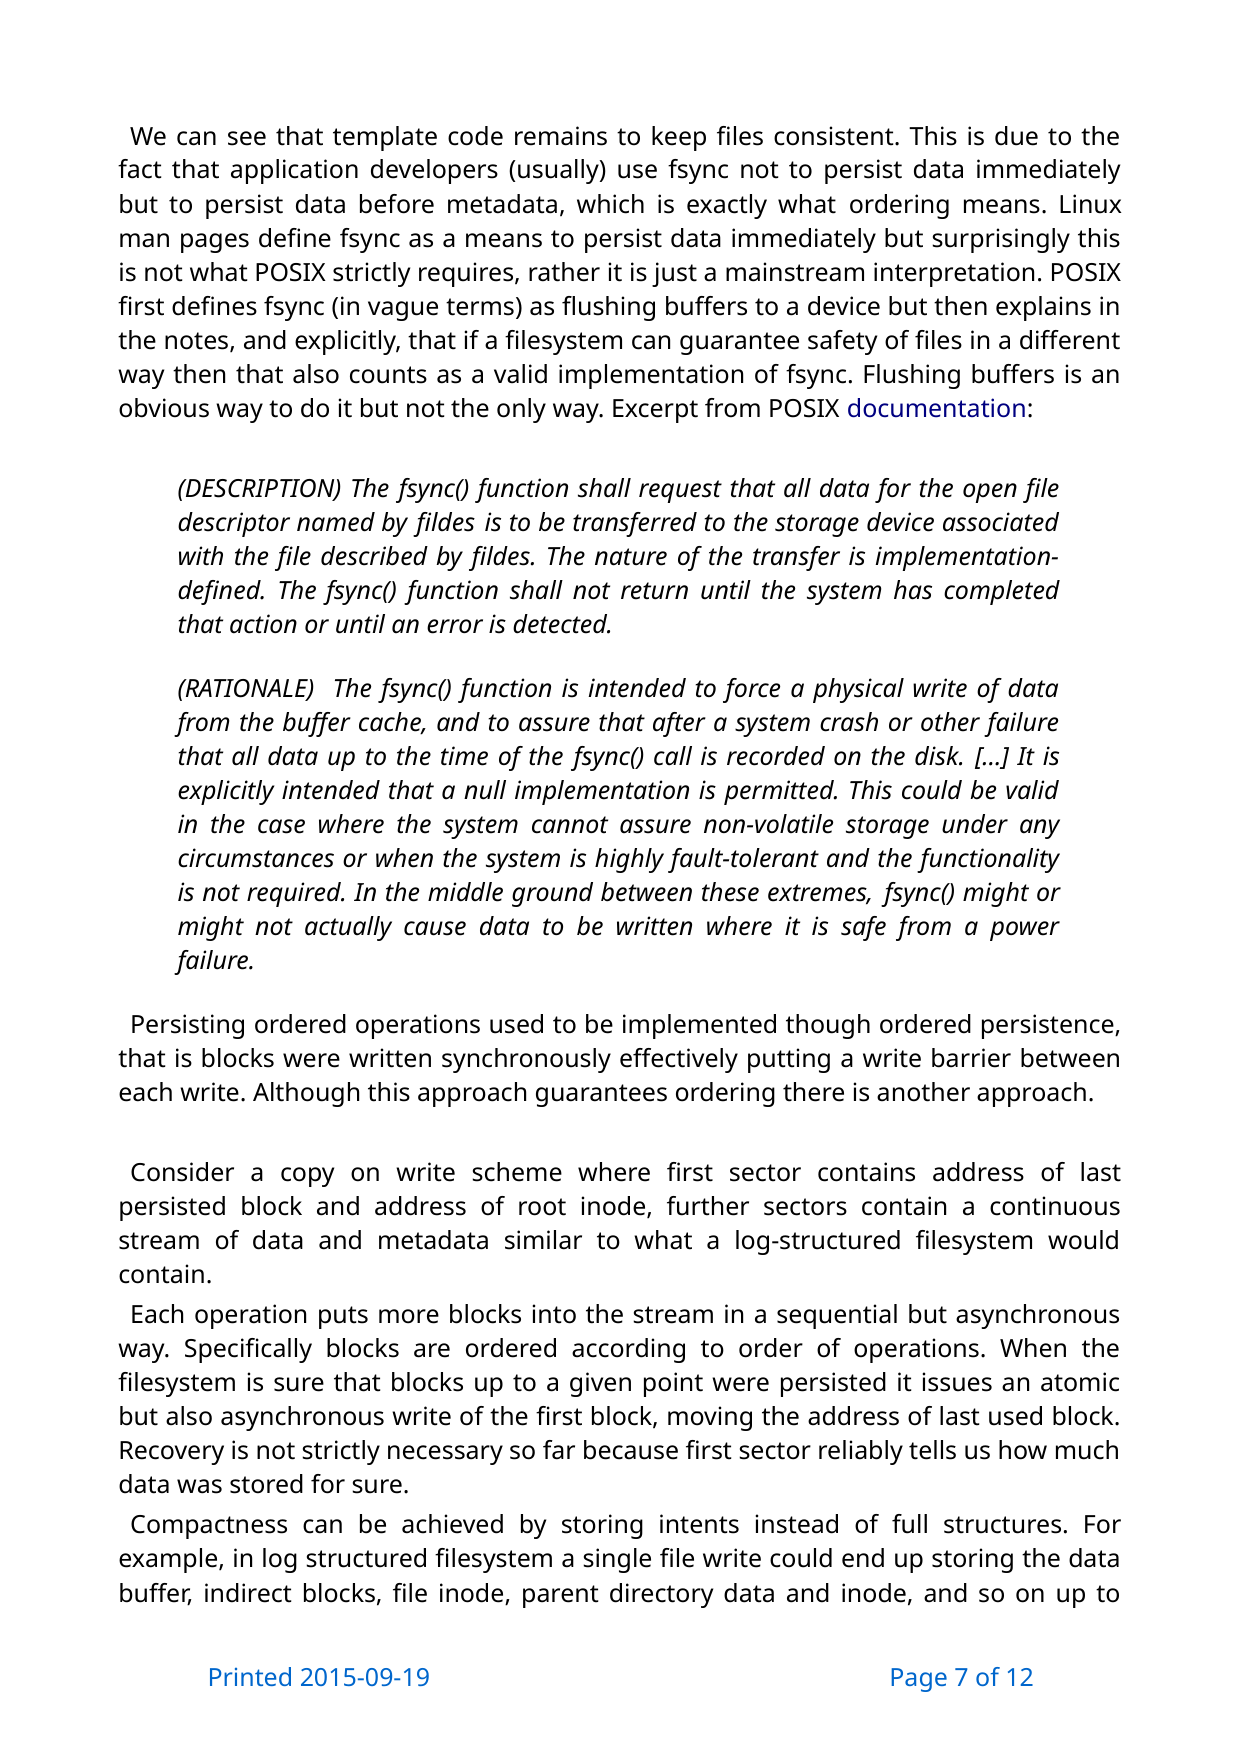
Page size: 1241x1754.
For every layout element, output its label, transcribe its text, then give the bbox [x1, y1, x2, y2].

text Persisting ordered operations used to be implemented though ordered persistence, that is blocks were written synchronously effectively putting a write barrier between each write. Although this approach guarantees ordering there is another approach. [118, 1006, 1122, 1109]
text We can see that template code remains to keep files consistent. This is due to the fact that application developers (usually) use fsync not to persist data immediately but to persist data before metadata, which is exactly what ordering means. Linux man pages define fsync as a means to persist data immediately but surprisingly this is not what POSIX strictly requires, rather it is just a mainstream interpretation. POSIX first defines fsync (in vague terms) as flushing buffers to a device but then explains in the notes, and explicitly, that if a filesystem can guarantee safety of files in a different way then that also counts as a valid implementation of fsync. Flushing buffers is an obvious way to do it but not the only way. Excerpt from POSIX documentation: [118, 118, 1122, 425]
text Each operation puts more blocks into the stream in a sequential but asynchronous way. Specifically blocks are ordered according to order of operations. When the filesystem is sure that blocks up to a given point were persisted it issues an atomic but also asynchronous write of the first block, moving the address of last used block. Recovery is not strictly necessary so far because first sector reliably tells us how much data was stored for sure. [118, 1297, 1122, 1501]
text (DESCRIPTION) The fsync() function shall request that all data for the open file descriptor named by fildes is to be transferred to the storage device associated with the file described by fildes. The nature of the transfer is implementation-defined. The fsync() function shall not return until the system has completed that action or until an error is detected. [177, 471, 1063, 641]
text Compactness can be achieved by storing intents instead of full structures. For example, in log structured filesystem a single file write could end up storing the data buffer, indirect blocks, file inode, parent directory data and inode, and so on up to [118, 1507, 1122, 1609]
text (RATIONALE) The fsync() function is intended to force a physical write of data from the buffer cache, and to assure that after a system crash or other failure that all data up to the time of the fsync() call is recorded on the disk. […] It is explicitly intended that a null implementation is permitted. This could be valid in the case where the system cannot assure non-volatile storage under any circumstances or when the system is highly fault-tolerant and the functionality is not required. In the middle ground between these extremes, fsync() might or might not actually cause data to be written where it is safe from a power failure. [177, 670, 1063, 977]
text Consider a copy on write scheme where first sector contains address of last persisted block and address of root inode, further sectors contain a continuous stream of data and metadata similar to what a log-structured filesystem would contain. [118, 1154, 1122, 1291]
